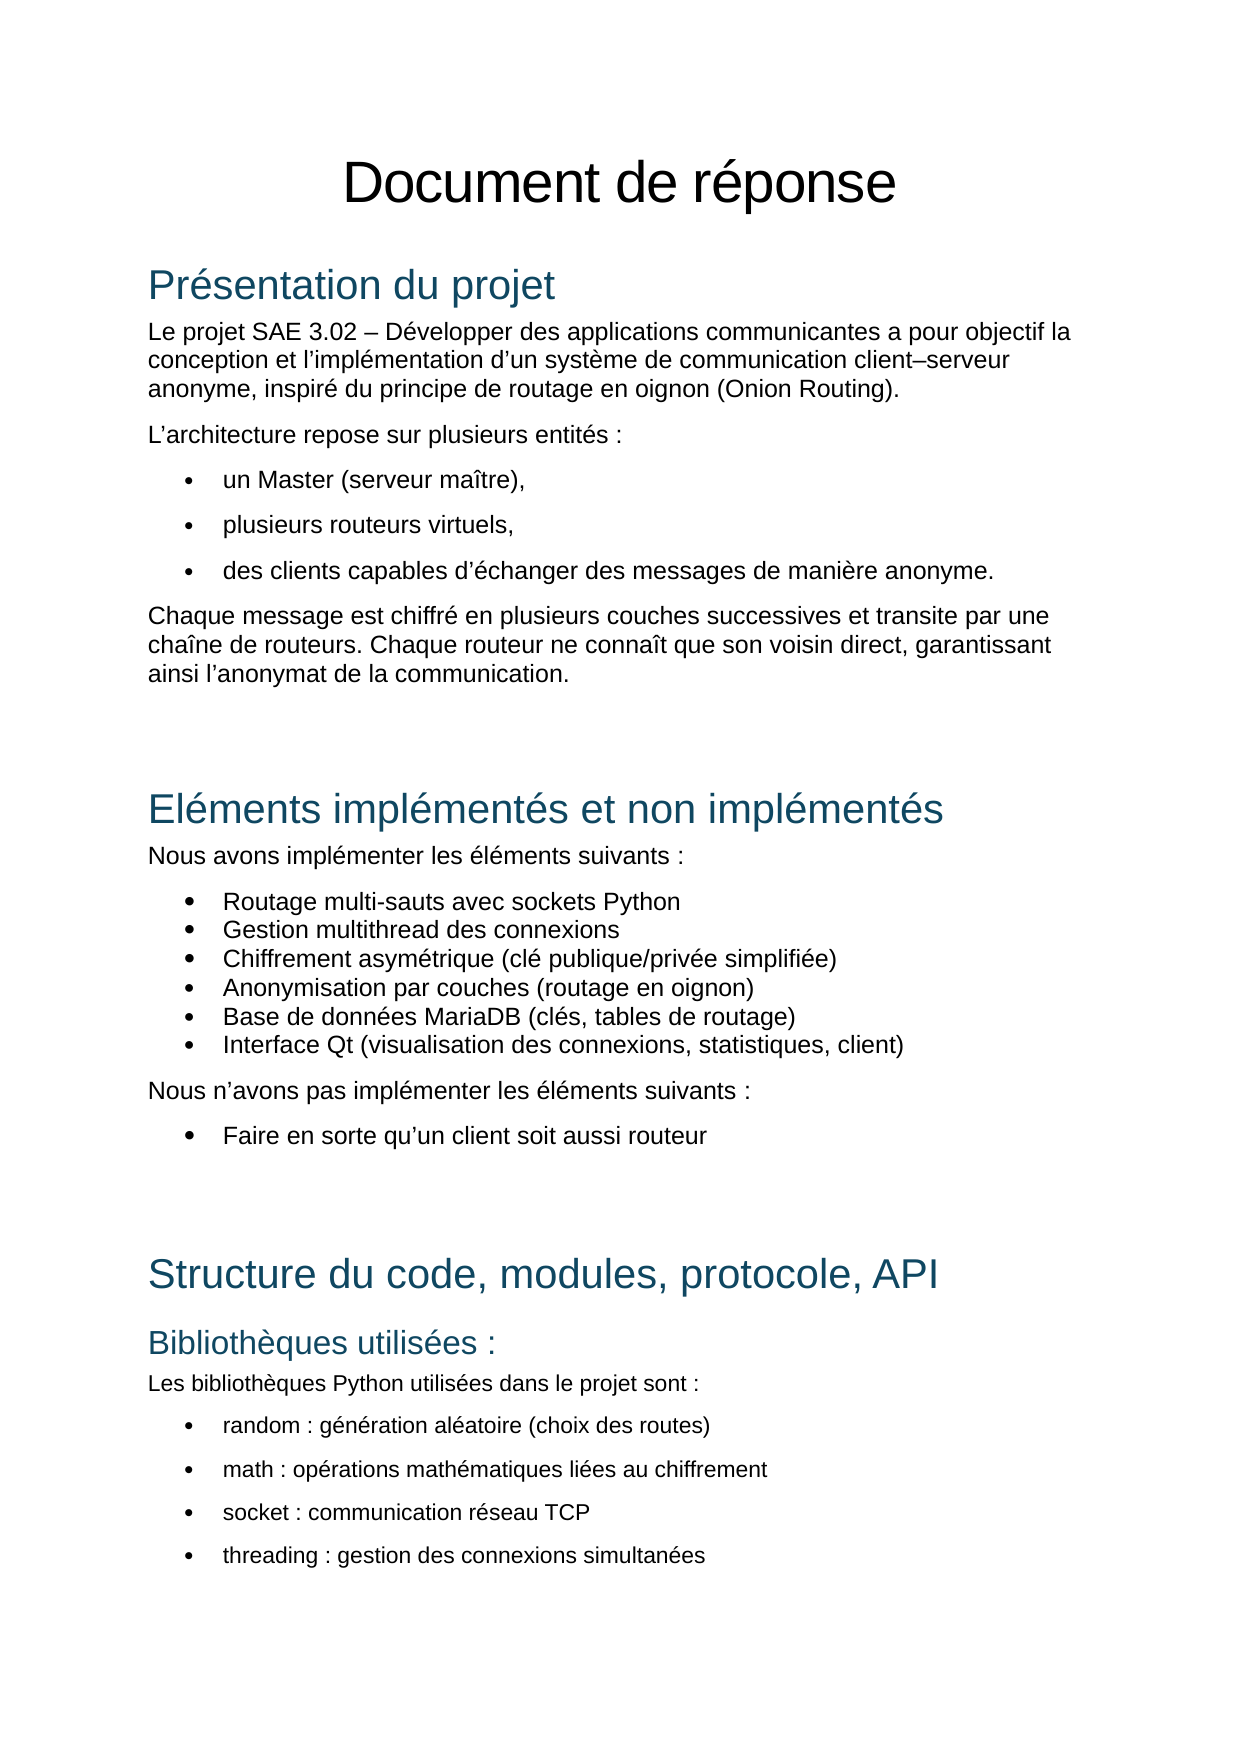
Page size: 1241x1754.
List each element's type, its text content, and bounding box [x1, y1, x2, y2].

list Chiffrement asymétrique (clé publique/privée simplifiée) [185, 944, 1093, 973]
text Nous avons implémenter les éléments suivants : [148, 841, 1093, 870]
subtitle Bibliothèques utilisées : [148, 1323, 1093, 1361]
subtitle Eléments implémentés et non implémentés [148, 785, 1093, 833]
subtitle Structure du code, modules, protocole, API [148, 1250, 1093, 1298]
list math : opérations mathématiques liées au chiffrement [185, 1456, 1093, 1482]
text L’architecture repose sur plusieurs entités : [148, 420, 1093, 448]
list Gestion multithread des connexions [185, 915, 1093, 944]
list Interface Qt (visualisation des connexions, statistiques, client) [185, 1031, 1093, 1059]
list un Master (serveur maître), [185, 465, 1093, 494]
text Chaque message est chiffré en plusieurs couches successives et transite par une chaîne de routeurs. Chaque routeur ne connaît que son voisin direct, garantissant ainsi l’anonymat de la communication. [148, 601, 1093, 688]
list Anonymisation par couches (routage en oignon) [185, 973, 1093, 1002]
list Routage multi-sauts avec sockets Python [185, 886, 1093, 915]
list random : génération aléatoire (choix des routes) [185, 1412, 1093, 1439]
text Document de réponse [148, 148, 1093, 215]
list socket : communication réseau TCP [185, 1498, 1093, 1525]
text Le projet SAE 3.02 – Développer des applications communicantes a pour objectif la conception et l’implémentation d’un système de communication client–serveur anonyme, inspiré du principe de routage en oignon (Onion Routing). [148, 317, 1093, 403]
text Les bibliothèques Python utilisées dans le projet sont : [148, 1369, 1093, 1396]
list plusieurs routeurs virtuels, [185, 511, 1093, 539]
list des clients capables d’échanger des messages de manière anonyme. [185, 556, 1093, 585]
subtitle Présentation du projet [148, 261, 1093, 308]
list Base de données MariaDB (clés, tables de routage) [185, 1002, 1093, 1031]
text Nous n’avons pas implémenter les éléments suivants : [148, 1076, 1093, 1105]
list Faire en sorte qu’un client soit aussi routeur [185, 1121, 1093, 1150]
list threading : gestion des connexions simultanées [185, 1542, 1093, 1568]
